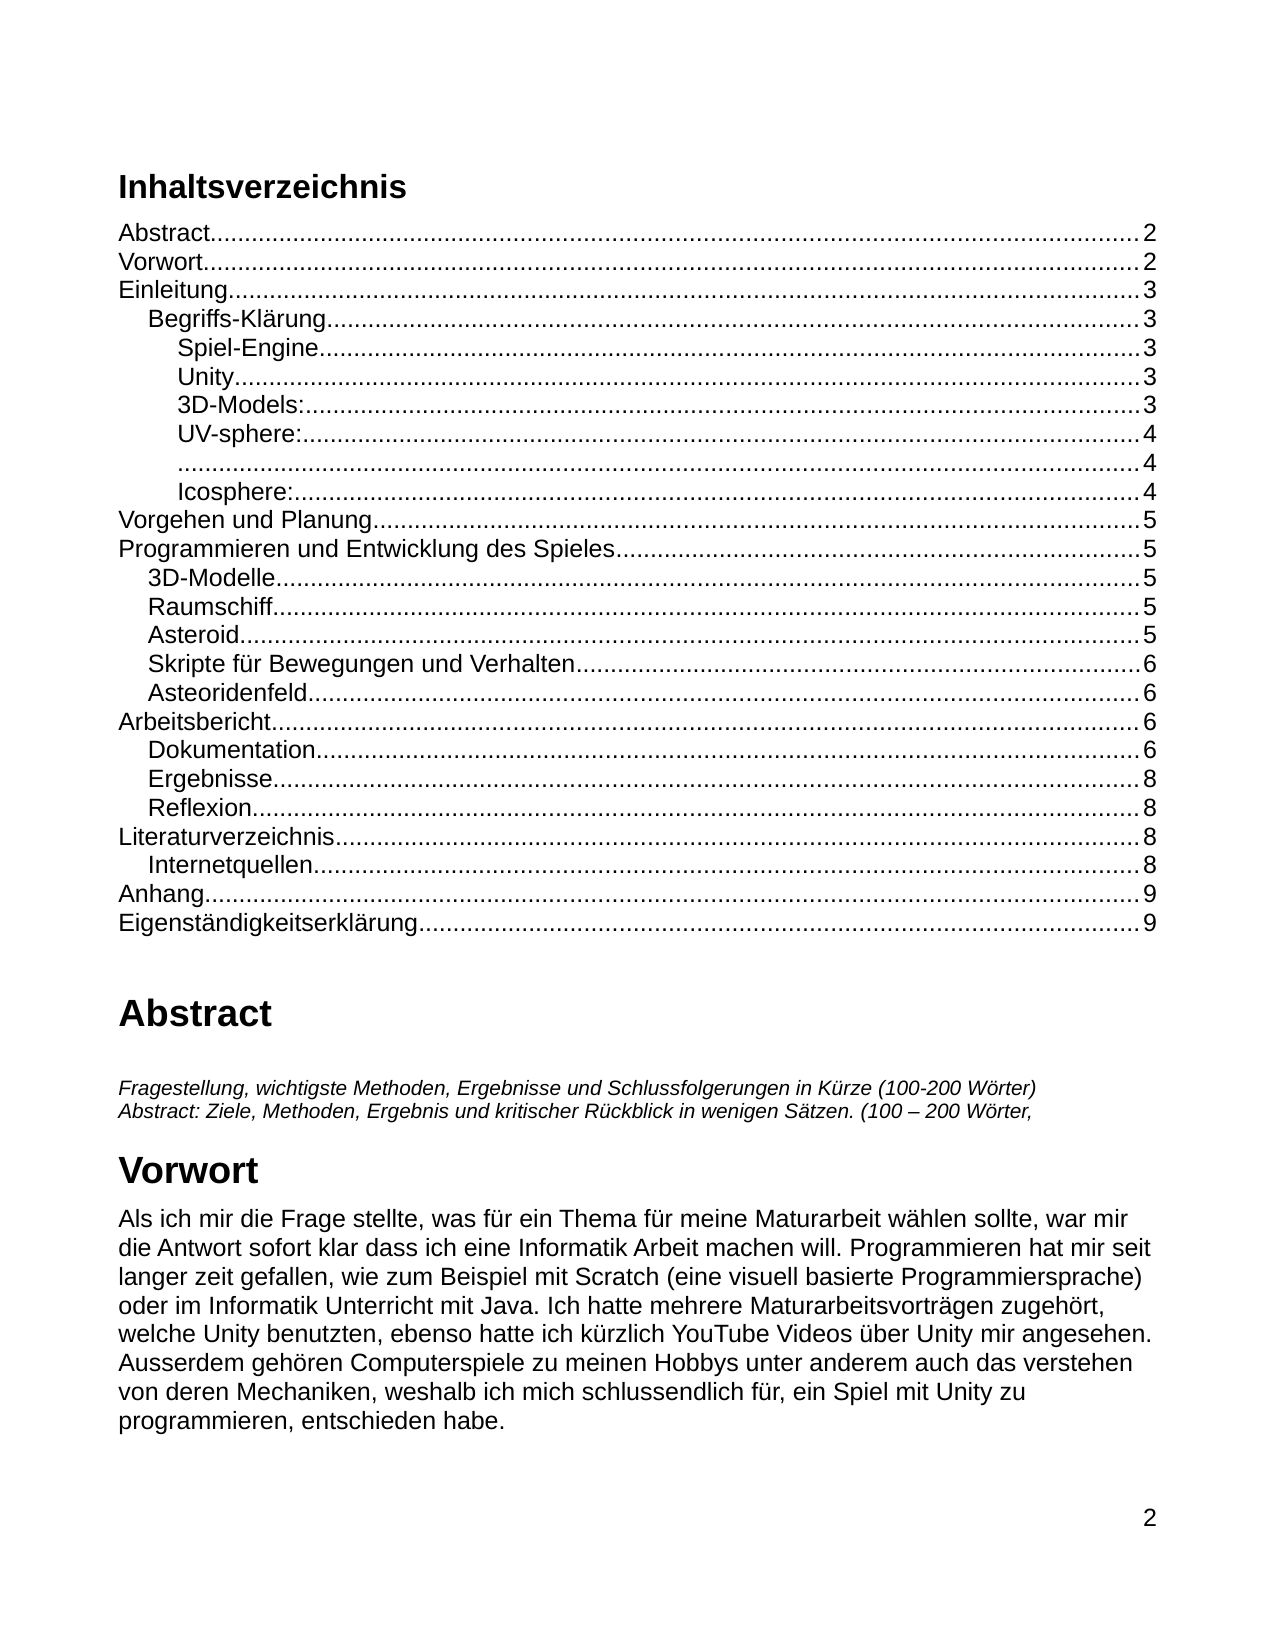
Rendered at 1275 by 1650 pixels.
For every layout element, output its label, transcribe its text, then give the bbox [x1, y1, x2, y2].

text Vorwort 2 [118, 247, 1157, 276]
text Reflexion 8 [148, 793, 1157, 822]
text Abstract: Ziele, Methoden, Ergebnis und kritischer Rückblick in wenigen Sätzen. (100 – 200 Wörter, [118, 1099, 1157, 1123]
text Raumschiff 5 [148, 592, 1157, 621]
text Als ich mir die Frage stellte, was für ein Thema für meine Maturarbeit wählen sollte, war mir die Antwort sofort klar dass ich eine Informatik Arbeit machen will. Programmieren hat mir seit langer zeit gefallen, wie zum Beispiel mit Scratch (eine visuell basierte Programmiersprache) oder im Informatik Unterricht mit Java. Ich hatte mehrere Maturarbeitsvorträgen zugehört, welche Unity benutzten, ebenso hatte ich kürzlich YouTube Videos über Unity mir angesehen. Ausserdem gehören Computerspiele zu meinen Hobbys unter anderem auch das verstehen von deren Mechaniken, weshalb ich mich schlussendlich für, ein Spiel mit Unity zu programmieren, entschieden habe. [118, 1204, 1157, 1434]
text Internetquellen 8 [148, 851, 1157, 879]
subtitle Vorwort [118, 1148, 1157, 1192]
text Begriffs-Klärung 3 [148, 304, 1157, 333]
text Asteroid 5 [148, 621, 1157, 649]
text 4 [177, 448, 1157, 477]
text Eigenständigkeitserklärung 9 [118, 908, 1157, 937]
subtitle Abstract [118, 991, 1157, 1034]
text Anhang 9 [118, 879, 1157, 908]
text UV-sphere: 4 [177, 419, 1157, 448]
text Spiel-Engine 3 [177, 333, 1157, 362]
text Skripte für Bewegungen und Verhalten 6 [148, 649, 1157, 678]
text Fragestellung, wichtigste Methoden, Ergebnisse und Schlussfolgerungen in Kürze (100-200 Wörter) [118, 1075, 1157, 1099]
text Arbeitsbericht 6 [118, 707, 1157, 736]
text Literaturverzeichnis 8 [118, 822, 1157, 851]
text Einleitung 3 [118, 276, 1157, 304]
subtitle Inhaltsverzeichnis [118, 167, 1157, 206]
text Dokumentation 6 [148, 736, 1157, 764]
text Ergebnisse 8 [148, 764, 1157, 793]
text Programmieren und Entwicklung des Spieles 5 [118, 534, 1157, 563]
text 3D-Modelle 5 [148, 563, 1157, 592]
text Asteoridenfeld 6 [148, 678, 1157, 707]
text 3D-Models: 3 [177, 391, 1157, 419]
text Icosphere: 4 [177, 477, 1157, 506]
text Abstract 2 [118, 218, 1157, 247]
text Unity 3 [177, 362, 1157, 391]
text Vorgehen und Planung 5 [118, 506, 1157, 534]
